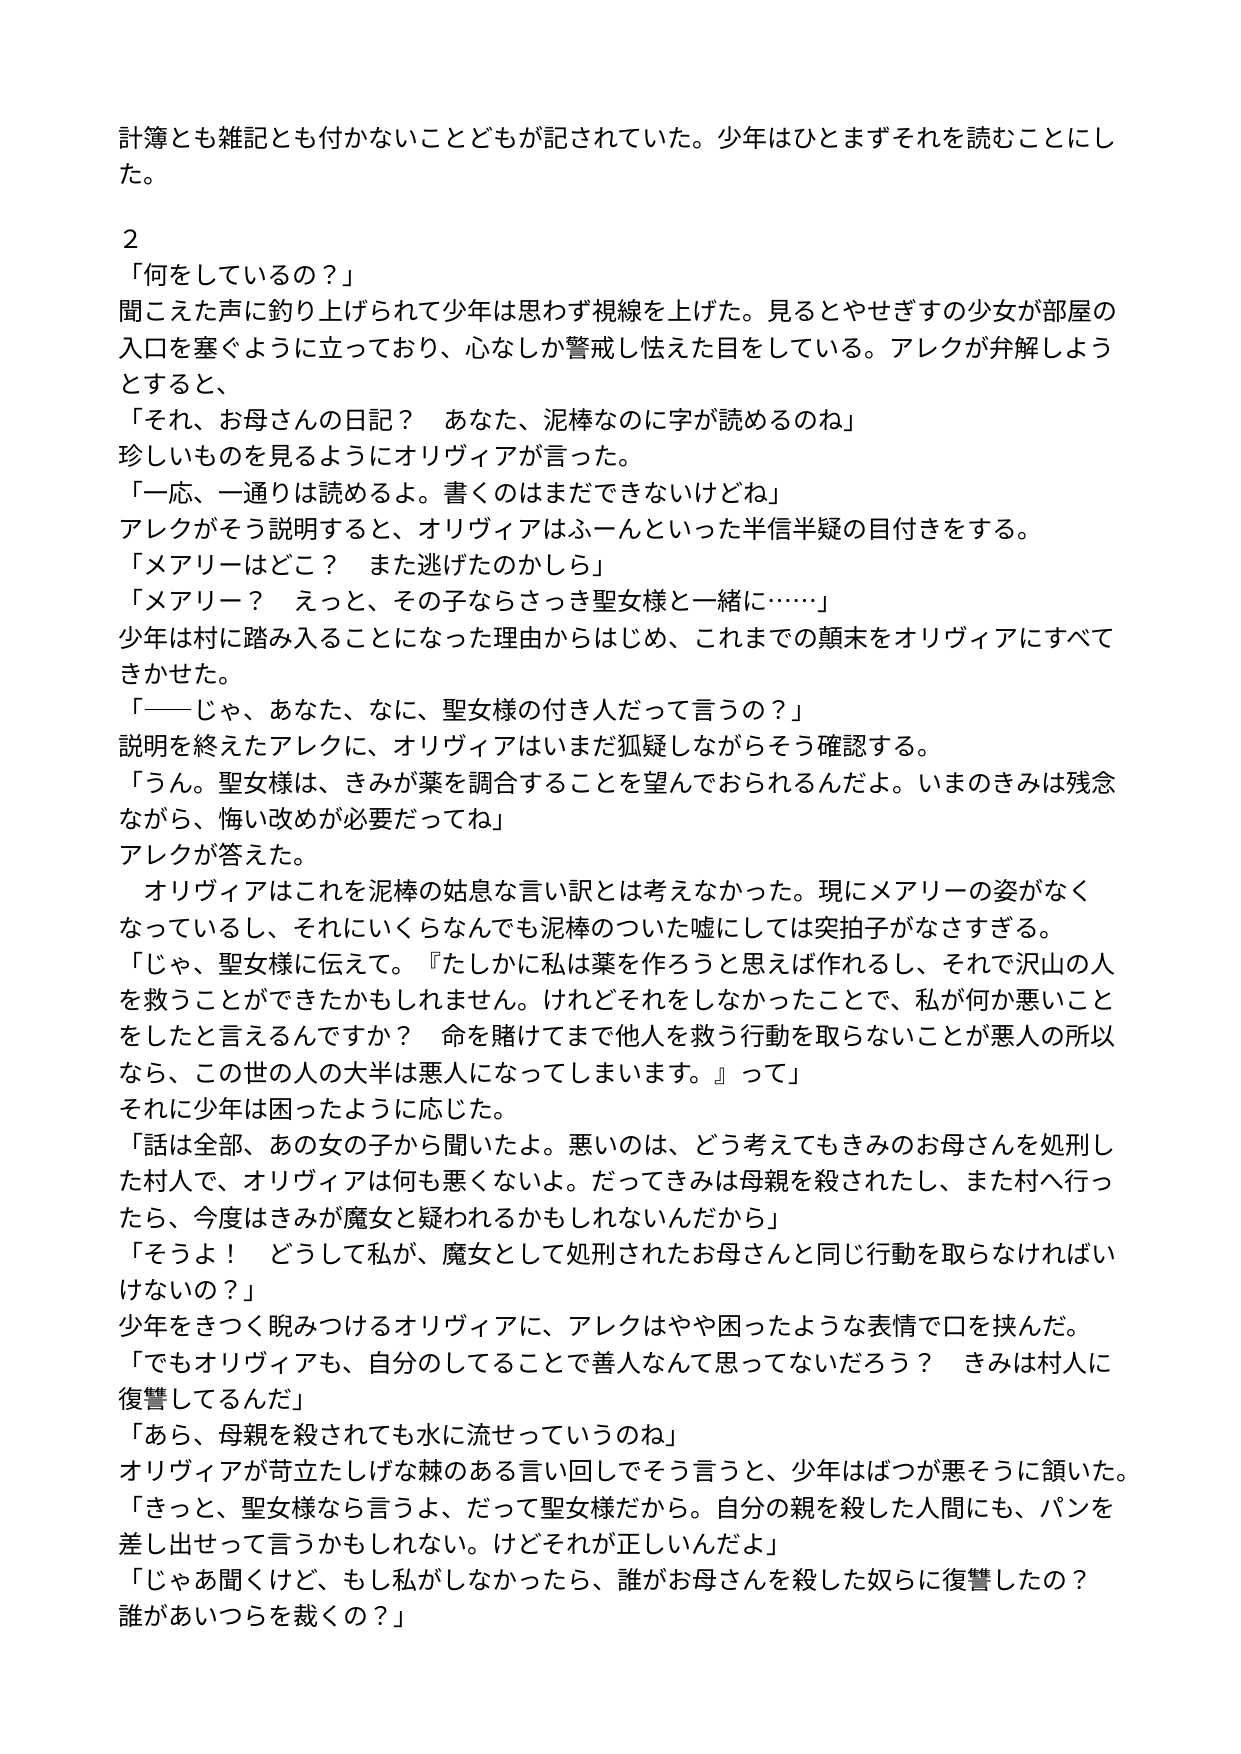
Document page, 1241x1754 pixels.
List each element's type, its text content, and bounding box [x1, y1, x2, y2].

text 「メアリーはどこ？ また逃げたのかしら」 [118, 546, 1122, 582]
text 「じゃあ聞くけど、もし私がしなかったら、誰がお母さんを殺した奴らに復讐したの？ 誰があいつらを裁くの？」 [118, 1561, 1122, 1633]
text 「でもオリヴィアも、自分のしてることで善人なんて思ってないだろう？ きみは村人に復讐してるんだ」 [118, 1343, 1122, 1416]
text 「じゃ、聖女様に伝えて。『たしかに私は薬を作ろうと思えば作れるし、それで沢山の人を救うことができたかもしれません。けれどそれをしなかったことで、私が何か悪いことをしたと言えるんですか？ 命を賭けてまで他人を救う行動を取らないことが悪人の所以なら、この世の人の大半は悪人になってしまいます。』って」 [118, 944, 1122, 1089]
text それに少年は困ったように応じた。 [118, 1089, 1122, 1126]
text 珍しいものを見るようにオリヴィアが言った。 [118, 437, 1122, 473]
text 計簿とも雑記とも付かないことどもが記されていた。少年はひとまずそれを読むことにした。 [118, 118, 1122, 191]
text アレクがそう説明すると、オリヴィアはふーんといった半信半疑の目付きをする。 [118, 509, 1122, 546]
text 「そうよ！ どうして私が、魔女として処刑されたお母さんと同じ行動を取らなければいけないの？」 [118, 1234, 1122, 1307]
text 「一応、一通りは読めるよ。書くのはまだできないけどね」 [118, 473, 1122, 509]
text オリヴィアが苛立たしげな棘のある言い回しでそう言うと、少年はばつが悪そうに頷いた。 [118, 1452, 1122, 1488]
text オリヴィアはこれを泥棒の姑息な言い訳とは考えなかった。現にメアリーの姿がなくなっているし、それにいくらなんでも泥棒のついた嘘にしては突拍子がなさすぎる。 [118, 872, 1122, 944]
text 少年をきつく睨みつけるオリヴィアに、アレクはやや困ったような表情で口を挟んだ。 [118, 1307, 1122, 1343]
text 「メアリー？ えっと、その子ならさっき聖女様と一緒に……」 [118, 582, 1122, 618]
text 「何をしているの？」 [118, 256, 1122, 292]
text ２ [118, 219, 1122, 256]
text 「それ、お母さんの日記？ あなた、泥棒なのに字が読めるのね」 [118, 401, 1122, 437]
text 「話は全部、あの女の子から聞いたよ。悪いのは、どう考えてもきみのお母さんを処刑した村人で、オリヴィアは何も悪くないよ。だってきみは母親を殺されたし、また村へ行ったら、今度はきみが魔女と疑われるかもしれないんだから」 [118, 1126, 1122, 1234]
text 少年は村に踏み入ることになった理由からはじめ、これまでの顛末をオリヴィアにすべてきかせた。 [118, 618, 1122, 691]
text アレクが答えた。 [118, 836, 1122, 872]
text 「きっと、聖女様なら言うよ、だって聖女様だから。自分の親を殺した人間にも、パンを差し出せって言うかもしれない。けどそれが正しいんだよ」 [118, 1488, 1122, 1561]
text 「――じゃ、あなた、なに、聖女様の付き人だって言うの？」 [118, 691, 1122, 727]
text 「あら、母親を殺されても水に流せっていうのね」 [118, 1416, 1122, 1452]
text 聞こえた声に釣り上げられて少年は思わず視線を上げた。見るとやせぎすの少女が部屋の入口を塞ぐように立っており、心なしか警戒し怯えた目をしている。アレクが弁解しようとすると、 [118, 292, 1122, 401]
text 説明を終えたアレクに、オリヴィアはいまだ狐疑しながらそう確認する。 [118, 727, 1122, 763]
text 「うん。聖女様は、きみが薬を調合することを望んでおられるんだよ。いまのきみは残念ながら、悔い改めが必要だってね」 [118, 763, 1122, 836]
